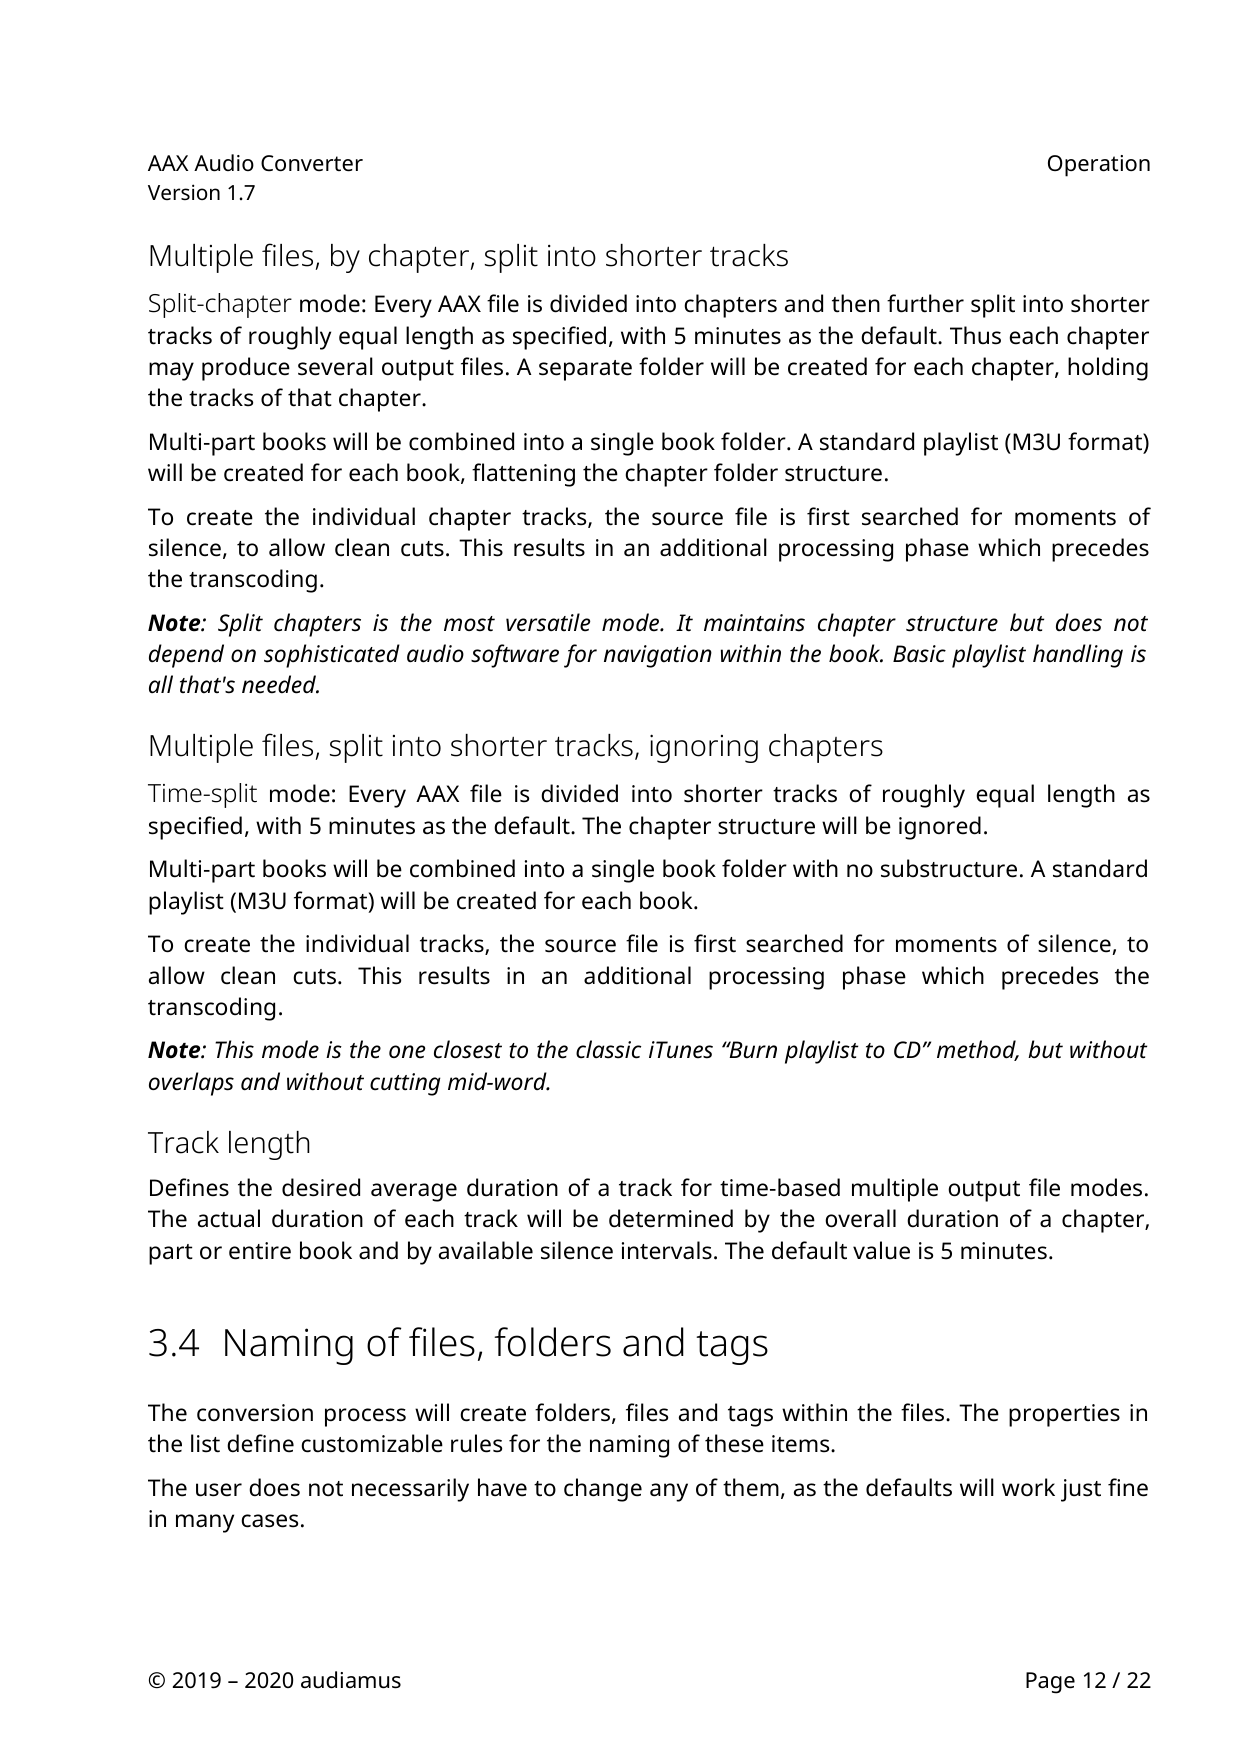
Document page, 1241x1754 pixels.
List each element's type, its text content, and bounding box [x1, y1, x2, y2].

subtitle Naming of files, folders and tags [148, 1316, 1152, 1367]
text Multi-part books will be combined into a single book folder with no substructure. A standard playlist (M3U format) will be created for each book. [148, 853, 1152, 916]
text To create the individual tracks, the source file is first searched for moments of silence, to allow clean cuts. This results in an additional processing phase which precedes the transcoding. [148, 928, 1152, 1022]
subtitle Multiple files, by chapter, split into shorter tracks [148, 235, 1152, 275]
text Note: Split chapters is the most versatile mode. It maintains chapter structure but does not depend on sophisticated audio software for navigation within the book. Basic playlist handling is all that's needed. [148, 607, 1152, 701]
text Time-split mode: Every AAX file is divided into shorter tracks of roughly equal length as specified, with 5 minutes as the default. The chapter structure will be ignored. [148, 776, 1152, 841]
text Split-chapter mode: Every AAX file is divided into chapters and then further split into shorter tracks of roughly equal length as specified, with 5 minutes as the default. Thus each chapter may produce several output files. A separate folder will be created for each chapter, holding the tracks of that chapter. [148, 286, 1152, 413]
text The user does not necessarily have to change any of them, as the defaults will work just fine in many cases. [148, 1472, 1152, 1534]
text Defines the desired average duration of a track for time-based multiple output file modes. The actual duration of each track will be determined by the overall duration of a chapter, part or entire book and by available silence intervals. The default value is 5 minutes. [148, 1172, 1152, 1266]
text Note: This mode is the one closest to the classic iTunes “Burn playlist to CD” method, but without overlaps and without cutting mid-word. [148, 1034, 1152, 1097]
text The conversion process will create folders, files and tags within the files. The properties in the list define customizable rules for the naming of these items. [148, 1397, 1152, 1459]
text To create the individual chapter tracks, the source file is first searched for moments of silence, to allow clean cuts. This results in an additional processing phase which precedes the transcoding. [148, 501, 1152, 594]
text Multi-part books will be combined into a single book folder. A standard playlist (M3U format) will be created for each book, flattening the chapter folder structure. [148, 426, 1152, 488]
subtitle Track length [148, 1122, 1152, 1162]
subtitle Multiple files, split into shorter tracks, ignoring chapters [148, 725, 1152, 765]
